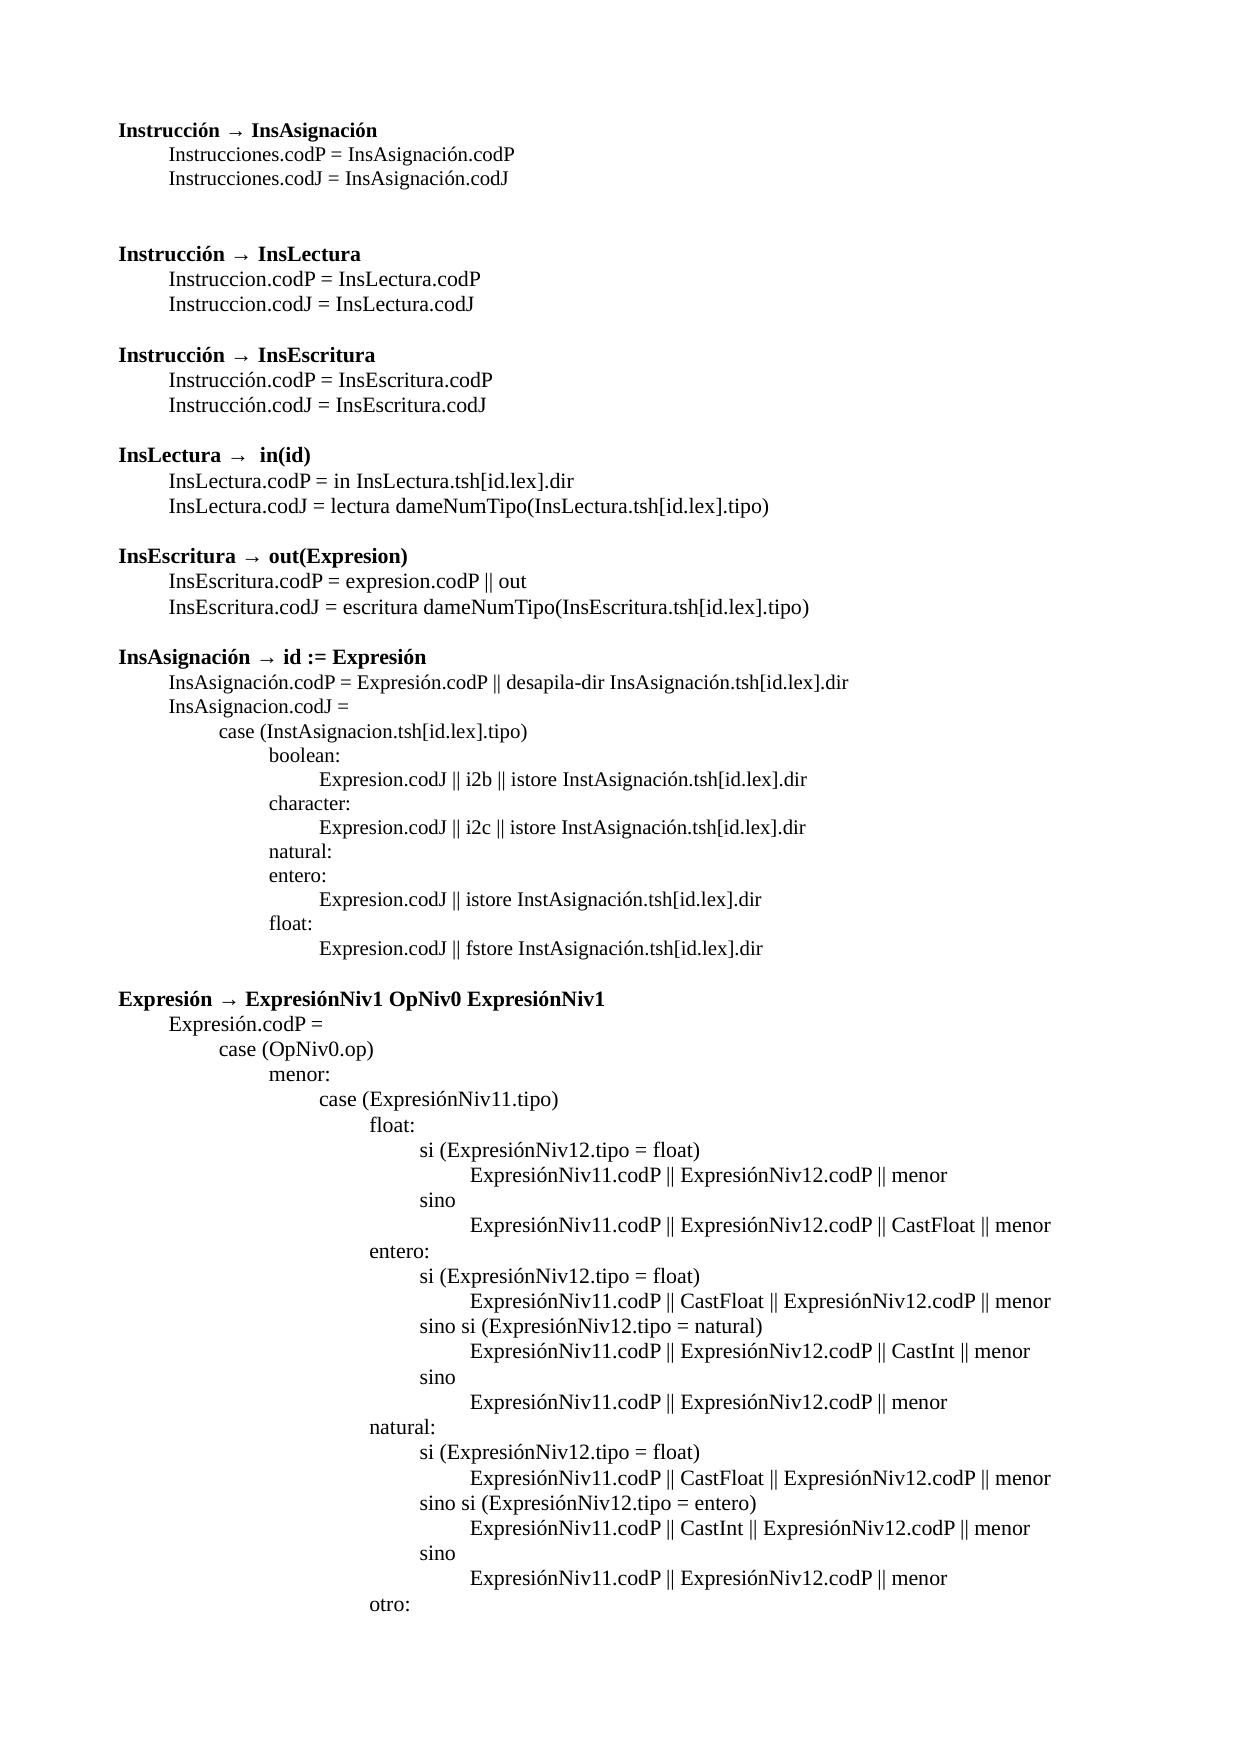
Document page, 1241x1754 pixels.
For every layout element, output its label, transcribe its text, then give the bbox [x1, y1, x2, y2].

text sino [118, 1364, 1122, 1389]
text Instrucciones.codJ = InsAsignación.codJ [118, 166, 1122, 190]
text InsEscritura.codP = expresion.codP || out [118, 568, 1122, 594]
text InsEscritura.codJ = escritura dameNumTipo(InsEscritura.tsh[id.lex].tipo) [118, 594, 1122, 619]
text ExpresiónNiv11.codP || CastInt || ExpresiónNiv12.codP || menor [118, 1515, 1122, 1540]
text float: [118, 1112, 1122, 1137]
text sino [118, 1187, 1122, 1212]
text Expresión → ExpresiónNiv1 OpNiv0 ExpresiónNiv1 [118, 986, 1122, 1011]
text boolean: [118, 743, 1122, 767]
text natural: [118, 1414, 1122, 1439]
text InsLectura → in(id) [118, 442, 1122, 468]
text case (ExpresiónNiv11.tipo) [118, 1086, 1122, 1112]
text Instrucción → InsLectura [118, 241, 1122, 266]
text Expresion.codJ || i2c || istore InstAsignación.tsh[id.lex].dir [118, 815, 1122, 839]
text case (InstAsignacion.tsh[id.lex].tipo) [118, 718, 1122, 743]
text InsEscritura → out(Expresion) [118, 543, 1122, 568]
text Instruccion.codP = InsLectura.codP [118, 266, 1122, 291]
text Expresion.codJ || fstore InstAsignación.tsh[id.lex].dir [118, 935, 1122, 960]
text InsLectura.codJ = lectura dameNumTipo(InsLectura.tsh[id.lex].tipo) [118, 493, 1122, 518]
text si (ExpresiónNiv12.tipo = float) [118, 1439, 1122, 1464]
text character: [118, 791, 1122, 815]
text Instruccion.codJ = InsLectura.codJ [118, 291, 1122, 316]
text ExpresiónNiv11.codP || CastFloat || ExpresiónNiv12.codP || menor [118, 1288, 1122, 1313]
text Instrucción.codJ = InsEscritura.codJ [118, 392, 1122, 417]
text sino [118, 1540, 1122, 1565]
text entero: [118, 863, 1122, 887]
text ExpresiónNiv11.codP || ExpresiónNiv12.codP || CastFloat || menor [118, 1212, 1122, 1238]
text ExpresiónNiv11.codP || CastFloat || ExpresiónNiv12.codP || menor [118, 1464, 1122, 1490]
text Instrucción → InsAsignación [118, 118, 1122, 142]
text Expresión.codP = [118, 1011, 1122, 1036]
text sino si (ExpresiónNiv12.tipo = natural) [118, 1313, 1122, 1338]
text si (ExpresiónNiv12.tipo = float) [118, 1137, 1122, 1162]
text InsLectura.codP = in InsLectura.tsh[id.lex].dir [118, 468, 1122, 493]
text case (OpNiv0.op) [118, 1036, 1122, 1061]
text menor: [118, 1061, 1122, 1086]
text InsAsignacion.codJ = [118, 694, 1122, 718]
text Instrucción → InsEscritura [118, 342, 1122, 367]
text Expresion.codJ || istore InstAsignación.tsh[id.lex].dir [118, 887, 1122, 911]
text float: [118, 911, 1122, 935]
text entero: [118, 1238, 1122, 1263]
text natural: [118, 839, 1122, 863]
text ExpresiónNiv11.codP || ExpresiónNiv12.codP || menor [118, 1162, 1122, 1187]
text ExpresiónNiv11.codP || ExpresiónNiv12.codP || CastInt || menor [118, 1338, 1122, 1364]
text otro: [118, 1591, 1122, 1616]
text InsAsignación.codP = Expresión.codP || desapila-dir InsAsignación.tsh[id.lex].dir [118, 669, 1122, 694]
text Instrucciones.codP = InsAsignación.codP [118, 142, 1122, 166]
text ExpresiónNiv11.codP || ExpresiónNiv12.codP || menor [118, 1565, 1122, 1591]
text Instrucción.codP = InsEscritura.codP [118, 367, 1122, 392]
text si (ExpresiónNiv12.tipo = float) [118, 1263, 1122, 1288]
text InsAsignación → id := Expresión [118, 644, 1122, 669]
text ExpresiónNiv11.codP || ExpresiónNiv12.codP || menor [118, 1389, 1122, 1414]
text sino si (ExpresiónNiv12.tipo = entero) [118, 1490, 1122, 1515]
text Expresion.codJ || i2b || istore InstAsignación.tsh[id.lex].dir [118, 767, 1122, 791]
